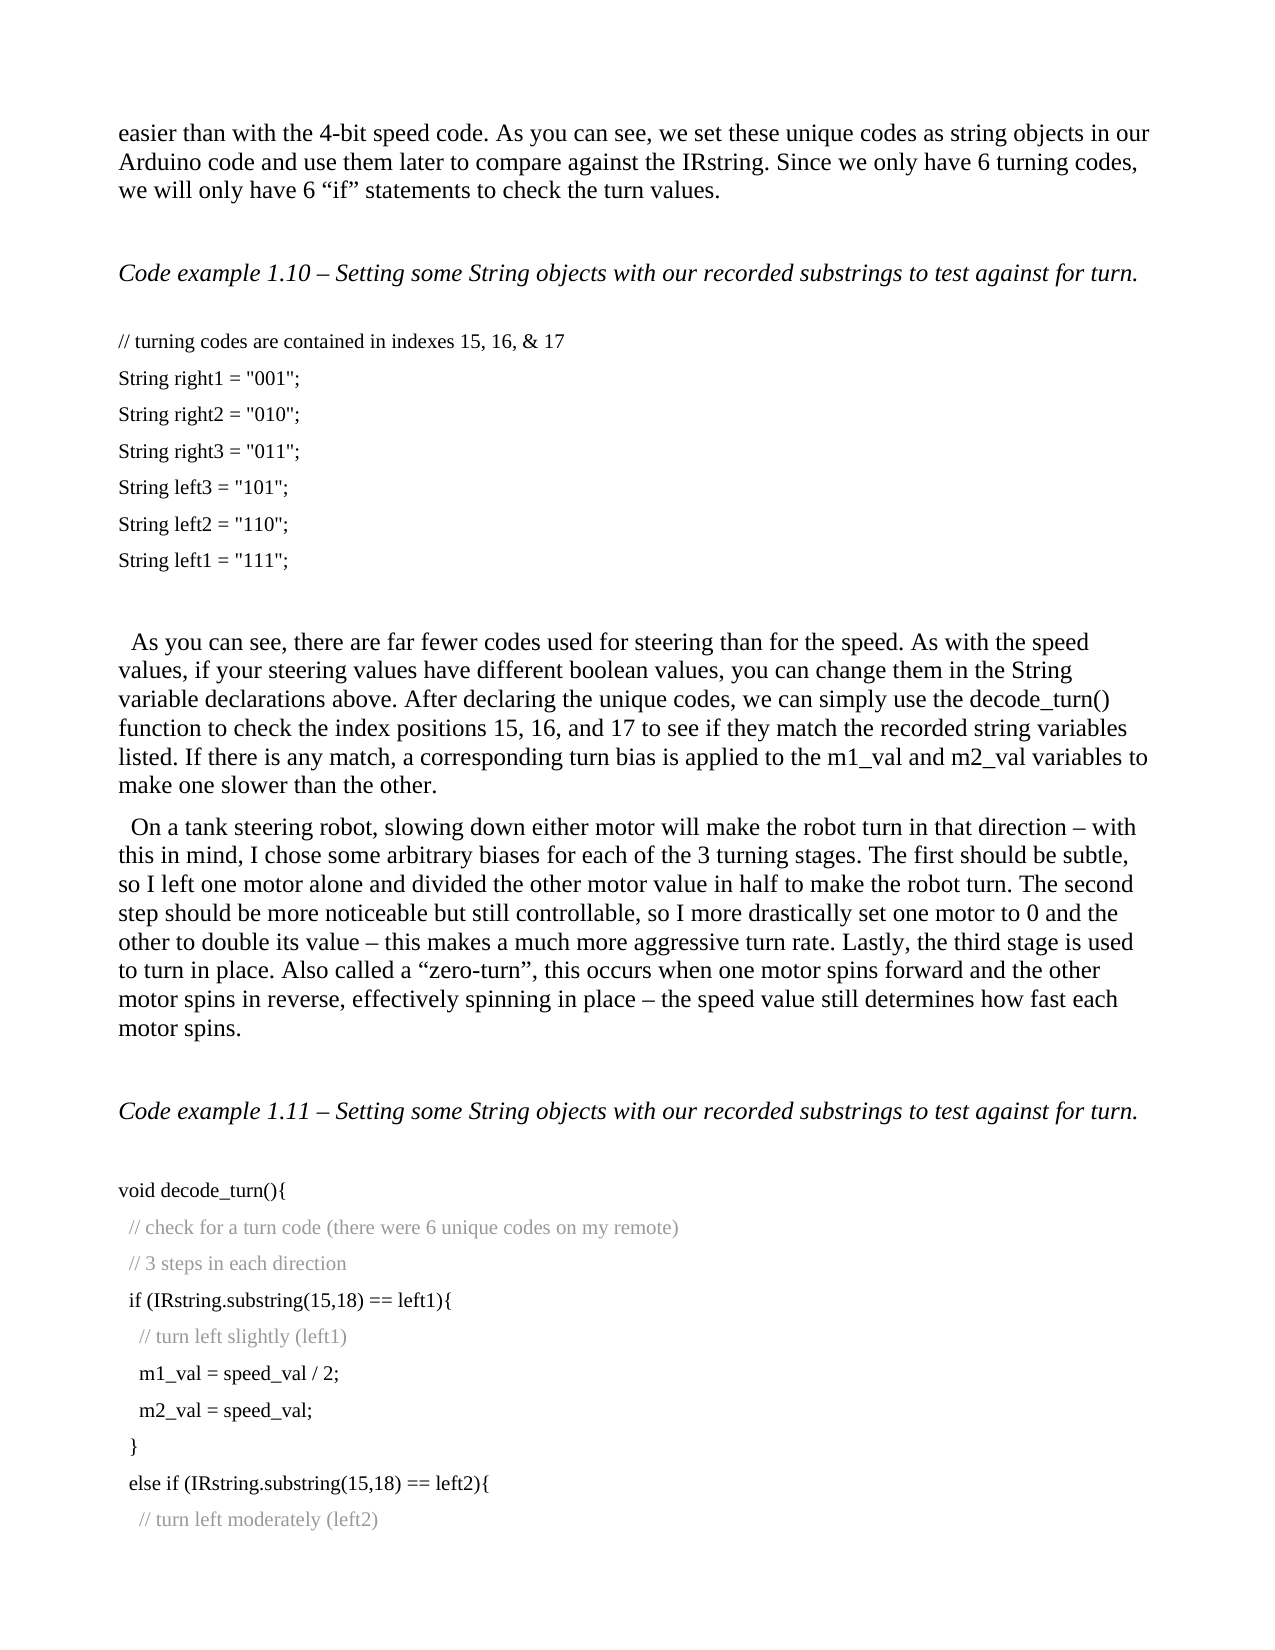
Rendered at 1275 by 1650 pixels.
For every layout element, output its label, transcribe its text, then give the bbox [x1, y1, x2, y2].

text String left1 = "111"; [118, 548, 1157, 572]
text if (IRstring.substring(15,18) == left1){ [118, 1288, 1157, 1312]
text String right2 = "010"; [118, 402, 1157, 426]
text m2_val = speed_val; [118, 1398, 1157, 1422]
text Code example 1.10 – Setting some String objects with our recorded substrings to test against for turn. [118, 258, 1157, 287]
text As you can see, there are far fewer codes used for steering than for the speed. As with the speed values, if your steering values have different boolean values, you can change them in the String variable declarations above. After declaring the unique codes, we can simply use the decode_turn() function to check the index positions 15, 16, and 17 to see if they match the recorded string variables listed. If there is any match, a corresponding turn bias is applied to the m1_val and m2_val variables to make one slower than the other. [118, 627, 1157, 799]
text // turn left slightly (left1) [118, 1324, 1157, 1348]
text // turning codes are contained in indexes 15, 16, & 17 [118, 329, 1157, 353]
text m1_val = speed_val / 2; [118, 1361, 1157, 1385]
text On a tank steering robot, slowing down either motor will make the robot turn in that direction – with this in mind, I chose some arbitrary biases for each of the 3 turning stages. The first should be subtle, so I left one motor alone and divided the other motor value in half to make the robot turn. The second step should be more noticeable but still controllable, so I more drastically set one motor to 0 and the other to double its value – this makes a much more aggressive turn rate. Lastly, the third stage is used to turn in place. Also called a “zero-turn”, this occurs when one motor spins forward and the other motor spins in reverse, effectively spinning in place – the speed value still determines how fast each motor spins. [118, 812, 1157, 1042]
text // check for a turn code (there were 6 unique codes on my remote) [118, 1215, 1157, 1239]
text } [118, 1434, 1157, 1458]
text easier than with the 4-bit speed code. As you can see, we set these unique codes as string objects in our Arduino code and use them later to compare against the IRstring. Since we only have 6 turning codes, we will only have 6 “if” statements to check the turn values. [118, 118, 1157, 204]
text String left2 = "110"; [118, 512, 1157, 536]
text else if (IRstring.substring(15,18) == left2){ [118, 1471, 1157, 1495]
text // 3 steps in each direction [118, 1251, 1157, 1275]
text String right3 = "011"; [118, 439, 1157, 463]
text // turn left moderately (left2) [118, 1507, 1157, 1531]
text void decode_turn(){ [118, 1178, 1157, 1202]
text Code example 1.11 – Setting some String objects with our recorded substrings to test against for turn. [118, 1096, 1157, 1124]
text String right1 = "001"; [118, 366, 1157, 389]
text String left3 = "101"; [118, 475, 1157, 499]
